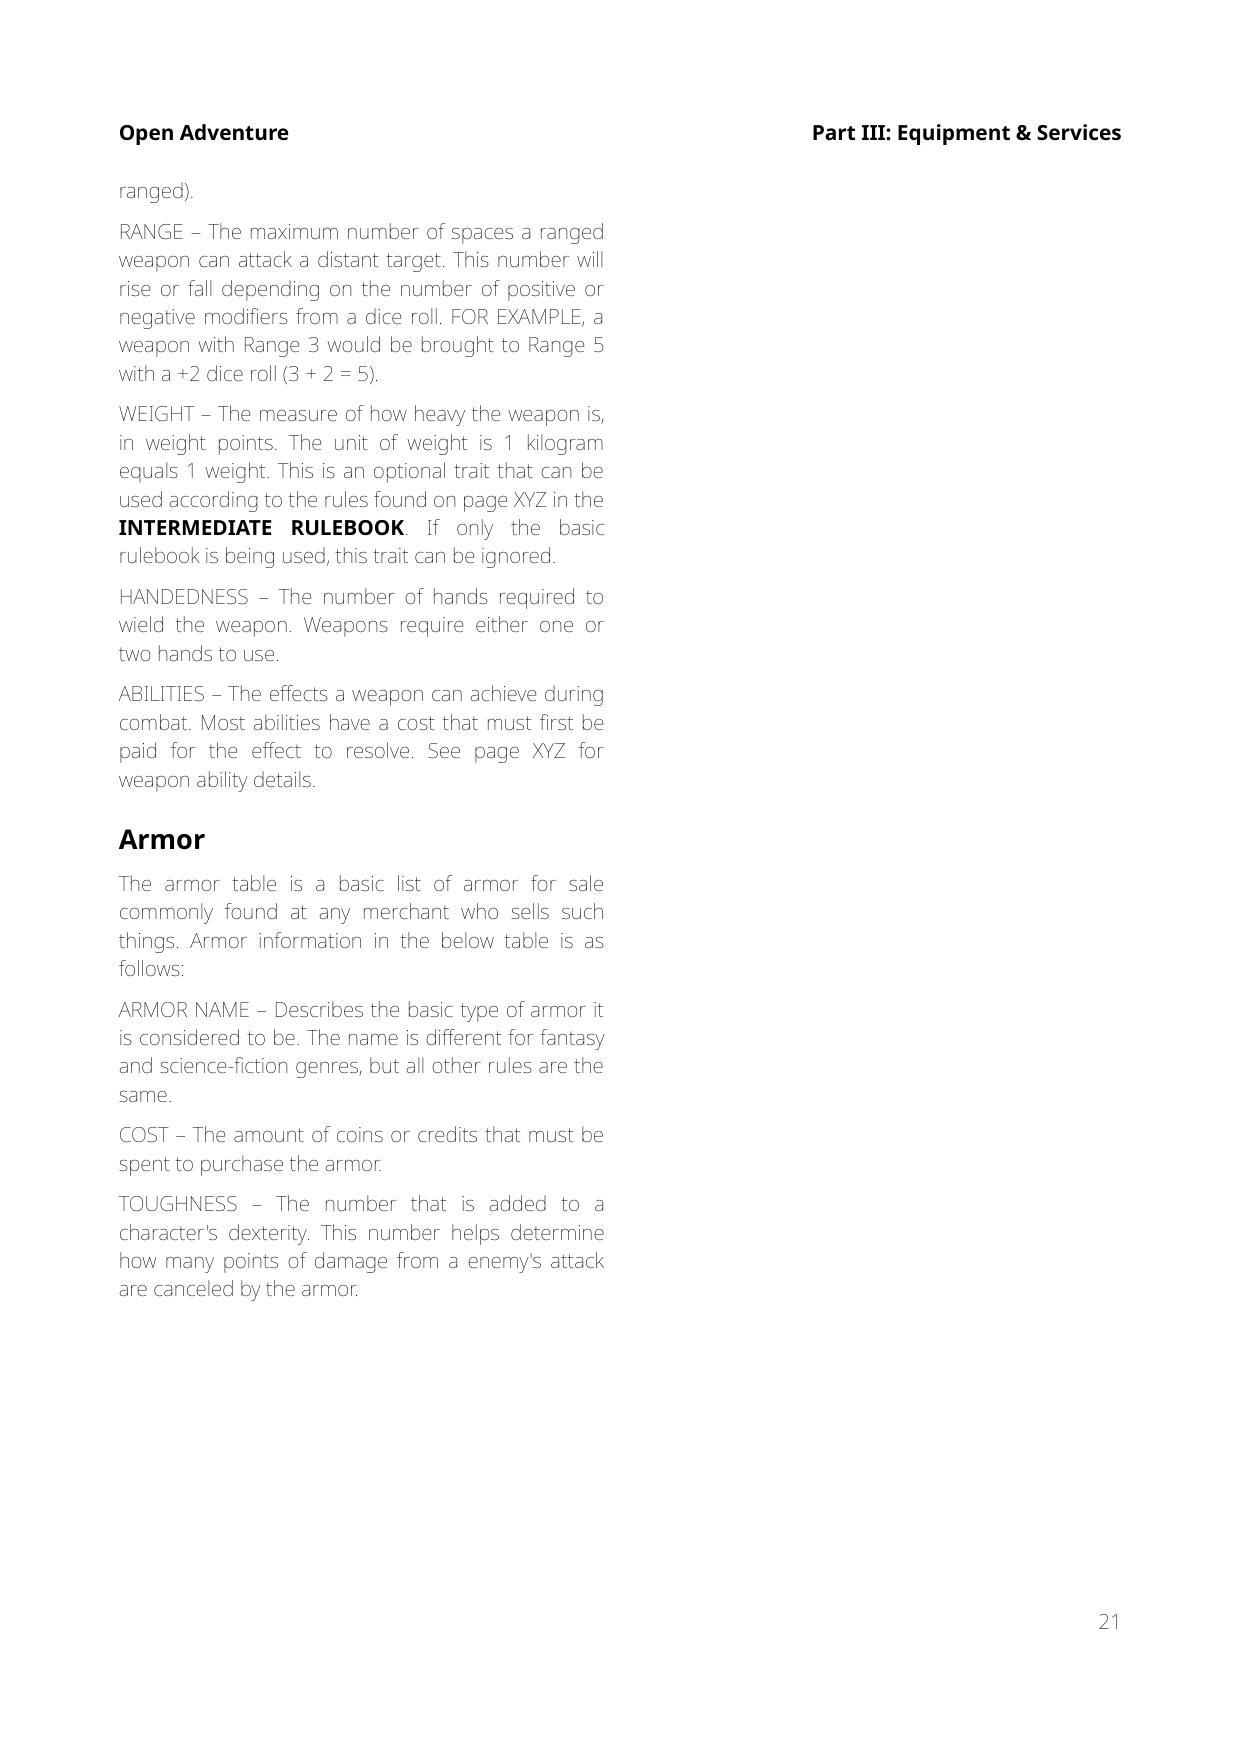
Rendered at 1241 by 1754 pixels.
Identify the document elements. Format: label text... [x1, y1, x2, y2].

text ARMOR NAME – Describes the basic type of armor it is considered to be. The name is different for fantasy and science-fiction genres, but all other rules are the same. [118, 995, 605, 1108]
text Armor [118, 820, 605, 857]
text ranged). [118, 176, 605, 205]
text COST – The amount of coins or credits that must be spent to purchase the armor. [118, 1120, 605, 1177]
text WEIGHT – The measure of how heavy the weapon is, in weight points. The unit of weight is 1 kilogram equals 1 weight. This is an optional trait that can be used according to the rules found on page XYZ in the INTERMEDIATE RULEBOOK. If only the basic rulebook is being used, this trait can be ignored. [118, 399, 605, 570]
text HANDEDNESS – The number of hands required to wield the weapon. Weapons require either one or two hands to use. [118, 582, 605, 667]
text The armor table is a basic list of armor for sale commonly found at any merchant who sells such things. Armor information in the below table is as follows: [118, 869, 605, 983]
text TOUGHNESS – The number that is added to a character's dexterity. This number helps determine how many points of damage from a enemy's attack are canceled by the armor. [118, 1189, 605, 1303]
text ABILITIES – The effects a weapon can achieve during combat. Most abilities have a cost that must first be paid for the effect to resolve. See page XYZ for weapon ability details. [118, 679, 605, 793]
text RANGE – The maximum number of spaces a ranged weapon can attack a distant target. This number will rise or fall depending on the number of positive or negative modifiers from a dice roll. FOR EXAMPLE, a weapon with Range 3 would be brought to Range 5 with a +2 dice roll (3 + 2 = 5). [118, 217, 605, 387]
